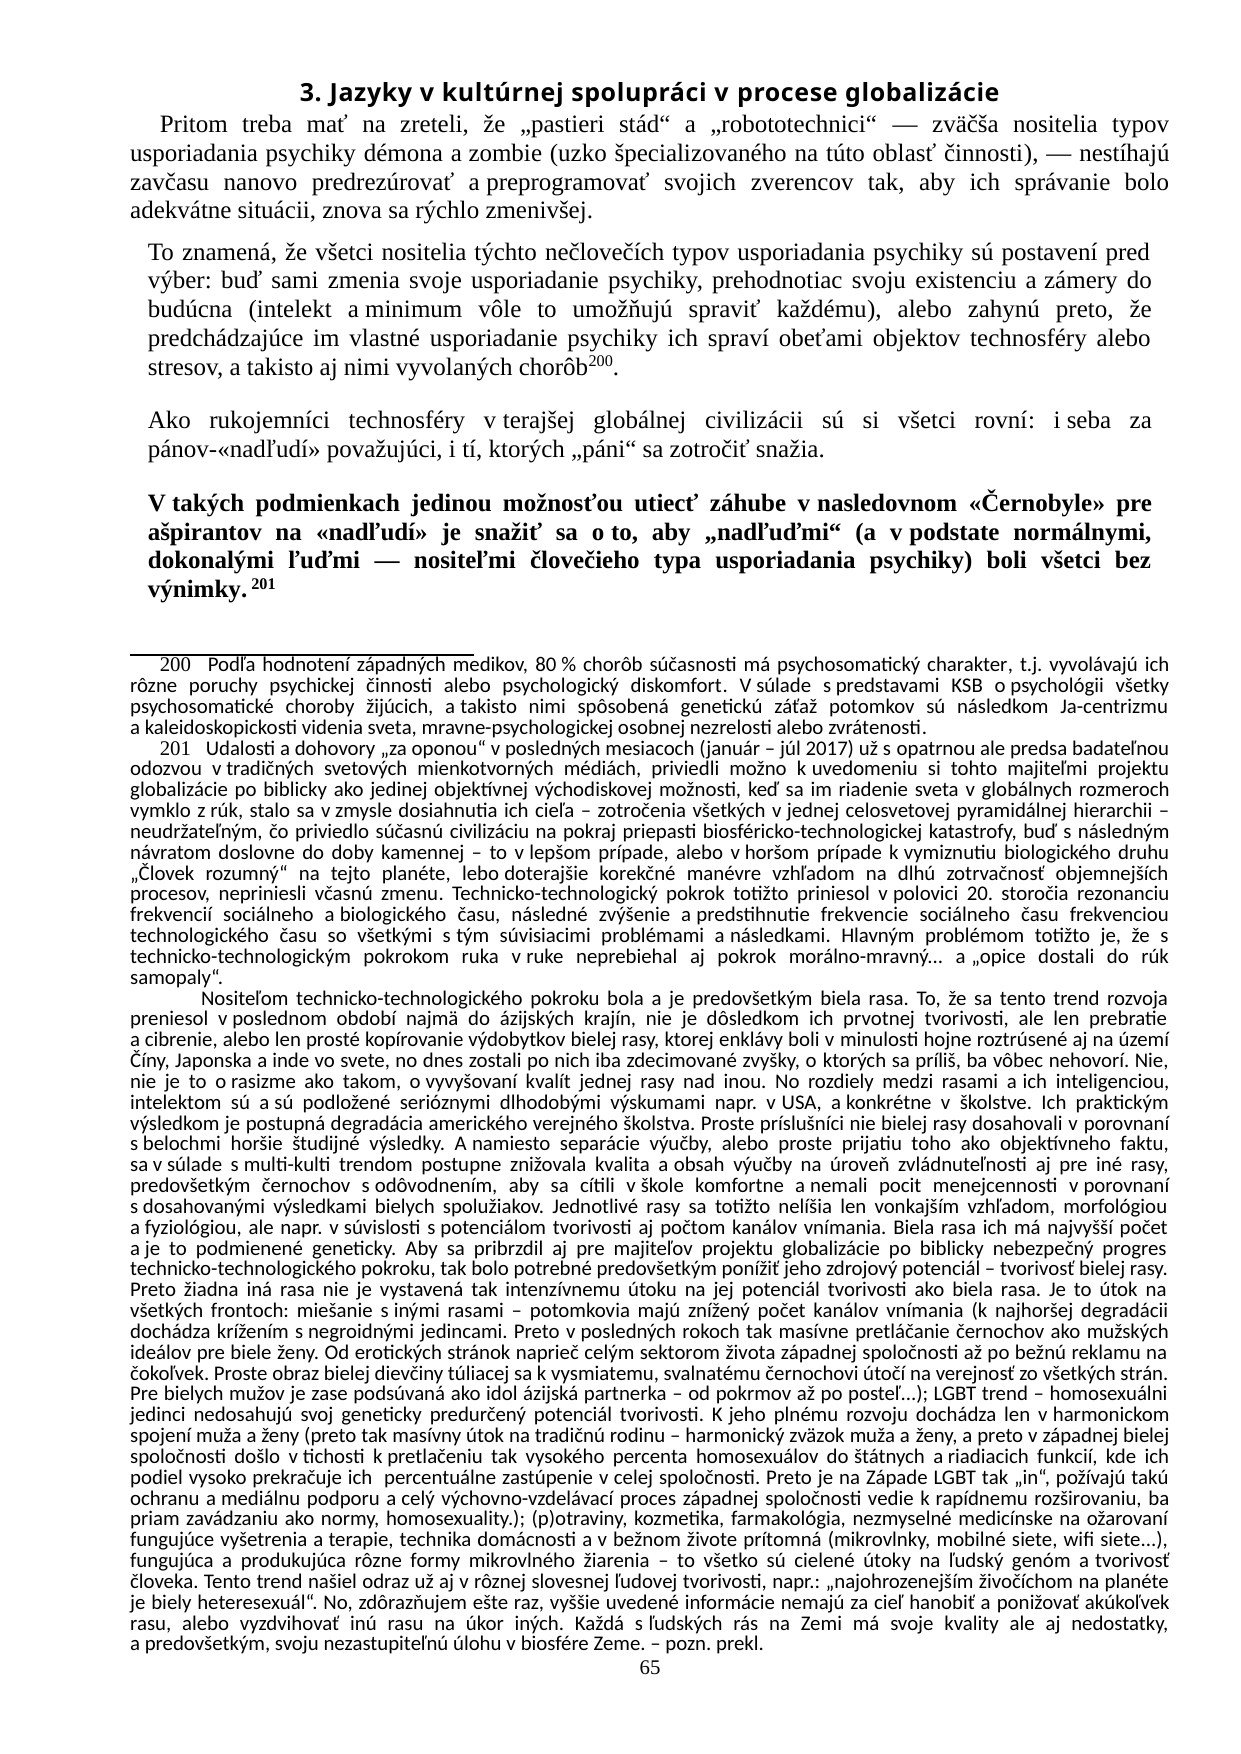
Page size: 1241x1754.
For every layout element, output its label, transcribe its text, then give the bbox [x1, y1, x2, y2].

text To znamená, že všetci nositelia týchto nečlovečích typov usporiadania psychiky sú postavení pred výber: buď sami zmenia svoje usporiadanie psychiky, prehodnotiac svoju existenciu a zámery do budúcna (intelekt a minimum vôle to umožňujú spraviť každému), alebo zahynú preto, že predchádzajúce im vlastné usporiadanie psychiky ich spraví obeťami objektov technosféry alebo stresov, a takisto aj nimi vyvolaných chorôb. [148, 237, 1152, 380]
text V takých podmienkach jedinou možnosťou utiecť záhube v nasledovnom «Černobyle» pre ašpirantov na «nadľudí» je snažiť sa o to, aby „nadľuďmi“ (a v podstate normálnymi, dokonalými ľuďmi — nositeľmi človečieho typa usporiadania psychiky) boli všetci bez výnimky. [148, 488, 1152, 603]
text Ako rukojemníci technosféry v terajšej globálnej civilizácii sú si všetci rovní: i seba za pánov-«nadľudí» považujúci, i tí, ktorých „páni“ sa zotročiť snažia. [148, 405, 1152, 463]
text Pritom treba mať na zreteli, že „pastieri stád“ a „robototechnici“ — zväčša nositelia typov usporiadania psychiky démona a zombie (uzko špecializovaného na túto oblasť činnosti), — nestíhajú zavčasu nanovo predrezúrovať a preprogramovať svojich zverencov tak, aby ich správanie bolo adekvátne situácii, znova sa rýchlo zmenivšej. [130, 109, 1169, 224]
text Podľa hodnotení západných medikov, 80 % chorôb súčasnosti má psychosomatický charakter, t.j. vyvolávajú ich rôzne poruchy psychickej činnosti alebo psychologický diskomfort. V súlade s predstavami KSB o psychológii všetky psychosomatické choroby žijúcich, a takisto nimi spôsobená genetickú záťaž potomkov sú následkom Ja-centrizmu a kaleidoskopickosti videnia sveta, mravne-psychologickej osobnej nezrelosti alebo zvrátenosti. [130, 655, 1169, 738]
text Udalosti a dohovory „za oponou“ v posledných mesiacoch (január – júl 2017) už s opatrnou ale predsa badateľnou odozvou v tradičných svetových mienkotvorných médiách, priviedli možno k uvedomeniu si tohto majiteľmi projektu globalizácie po biblicky ako jedinej objektívnej východiskovej možnosti, keď sa im riadenie sveta v globálnych rozmeroch vymklo z rúk, stalo sa v zmysle dosiahnutia ich cieľa – zotročenia všetkých v jednej celosvetovej pyramidálnej hierarchii – neudržateľným, čo priviedlo súčasnú civilizáciu na pokraj priepasti biosféricko-technologickej katastrofy, buď s následným návratom doslovne do doby kamennej – to v lepšom prípade, alebo v horšom prípade k vymiznutiu biologického druhu „Človek rozumný“ na tejto planéte, lebo doterajšie korekčné manévre vzhľadom na dlhú zotrvačnosť objemnejších procesov, nepriniesli včasnú zmenu. Technicko-technologický pokrok totižto priniesol v polovici 20. storočia rezonanciu frekvencií sociálneho a biologického času, následné zvýšenie a predstihnutie frekvencie sociálneho času frekvenciou technologického času so všetkými s tým súvisiacimi problémami a následkami. Hlavným problémom totižto je, že s technicko-technologickým pokrokom ruka v ruke neprebiehal aj pokrok morálno-mravný... a „opice dostali do rúk samopaly“. [130, 738, 1169, 988]
text Nositeľom technicko-technologického pokroku bola a je predovšetkým biela rasa. To, že sa tento trend rozvoja preniesol v poslednom období najmä do ázijských krajín, nie je dôsledkom ich prvotnej tvorivosti, ale len prebratie a cibrenie, alebo len prosté kopírovanie výdobytkov bielej rasy, ktorej enklávy boli v minulosti hojne roztrúsené aj na území Číny, Japonska a inde vo svete, no dnes zostali po nich iba zdecimované zvyšky, o ktorých sa príliš, ba vôbec nehovorí. Nie, nie je to o rasizme ako takom, o vyvyšovaní kvalít jednej rasy nad inou. No rozdiely medzi rasami a ich inteligenciou, intelektom sú a sú podložené serióznymi dlhodobými výskumami napr. v USA, a konkrétne v školstve. Ich praktickým výsledkom je postupná degradácia amerického verejného školstva. Proste príslušníci nie bielej rasy dosahovali v porovnaní s belochmi horšie študijné výsledky. A namiesto separácie výučby, alebo proste prijatiu toho ako objektívneho faktu, sa v súlade s multi-kulti trendom postupne znižovala kvalita a obsah výučby na úroveň zvládnuteľnosti aj pre iné rasy, predovšetkým černochov s odôvodnením, aby sa cítili v škole komfortne a nemali pocit menejcennosti v porovnaní s dosahovanými výsledkami bielych spolužiakov. Jednotlivé rasy sa totižto nelíšia len vonkajším vzhľadom, morfológiou a fyziológiou, ale napr. v súvislosti s potenciálom tvorivosti aj počtom kanálov vnímania. Biela rasa ich má najvyšší počet a je to podmienené geneticky. Aby sa pribrzdil aj pre majiteľov projektu globalizácie po biblicky nebezpečný progres technicko-technologického pokroku, tak bolo potrebné predovšetkým ponížiť jeho zdrojový potenciál – tvorivosť bielej rasy. Preto žiadna iná rasa nie je vystavená tak intenzívnemu útoku na jej potenciál tvorivosti ako biela rasa. Je to útok na všetkých frontoch: miešanie s inými rasami – potomkovia majú znížený počet kanálov vnímania (k najhoršej degradácii dochádza krížením s negroidnými jedincami. Preto v posledných rokoch tak masívne pretláčanie černochov ako mužských ideálov pre biele ženy. Od erotických stránok naprieč celým sektorom života západnej spoločnosti až po bežnú reklamu na čokoľvek. Proste obraz bielej dievčiny túliacej sa k vysmiatemu, svalnatému černochovi útočí na verejnosť zo všetkých strán. Pre bielych mužov je zase podsúvaná ako idol ázijská partnerka – od pokrmov až po posteľ...); LGBT trend – homosexuálni jedinci nedosahujú svoj geneticky predurčený potenciál tvorivosti. K jeho plnému rozvoju dochádza len v harmonickom spojení muža a ženy (preto tak masívny útok na tradičnú rodinu – harmonický zväzok muža a ženy, a preto v západnej bielej spoločnosti došlo v tichosti k pretlačeniu tak vysokého percenta homosexuálov do štátnych a riadiacich funkcií, kde ich podiel vysoko prekračuje ich percentuálne zastúpenie v celej spoločnosti. Preto je na Západe LGBT tak „in“, požívajú takú ochranu a mediálnu podporu a celý výchovno-vzdelávací proces západnej spoločnosti vedie k rapídnemu rozširovaniu, ba priam zavádzaniu ako normy, homosexuality.); (p)otraviny, kozmetika, farmakológia, nezmyselné medicínske na ožarovaní fungujúce vyšetrenia a terapie, technika domácnosti a v bežnom živote prítomná (mikrovlnky, mobilné siete, wifi siete...), fungujúca a produkujúca rôzne formy mikrovlného žiarenia – to všetko sú cielené útoky na ľudský genóm a tvorivosť človeka. Tento trend našiel odraz už aj v rôznej slovesnej ľudovej tvorivosti, napr.: „najohrozenejším živočíchom na planéte je biely heteresexuál“. No, zdôrazňujem ešte raz, vyššie uvedené informácie nemajú za cieľ hanobiť a ponižovať akúkoľvek rasu, alebo vyzdvihovať inú rasu na úkor iných. Každá s ľudských rás na Zemi má svoje kvality ale aj nedostatky, a predovšetkým, svoju nezastupiteľnú úlohu v biosfére Zeme. – pozn. prekl. [130, 988, 1169, 1655]
